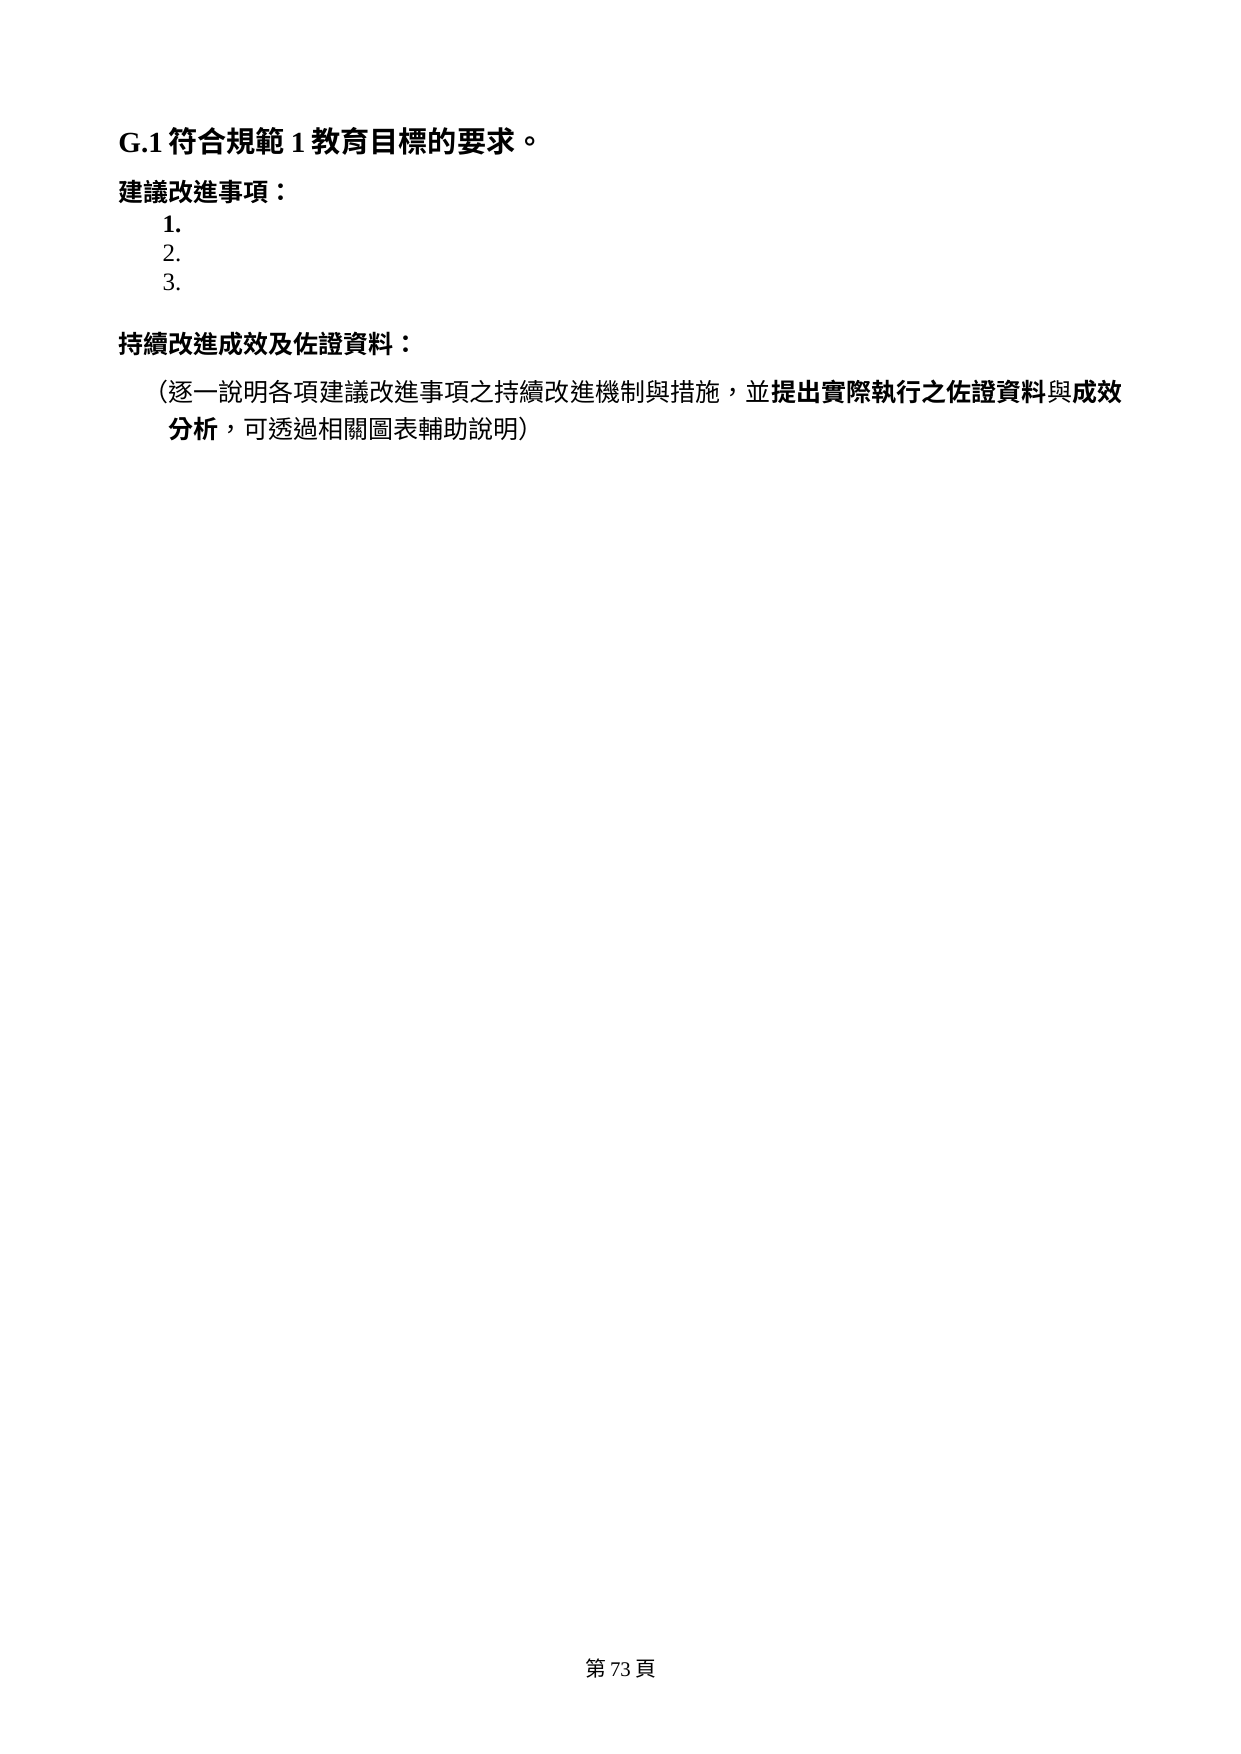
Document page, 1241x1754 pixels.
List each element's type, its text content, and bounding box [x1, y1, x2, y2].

text G.1 符合規範1教育目標的要求。 [118, 118, 1122, 160]
text 持續改進成效及佐證資料： [118, 324, 1122, 360]
text （逐一說明各項建議改進事項之持續改進機制與措施，並提出實際執行之佐證資料與成效分析，可透過相關圖表輔助說明） [143, 373, 1122, 445]
text 建議改進事項： [118, 173, 1122, 209]
